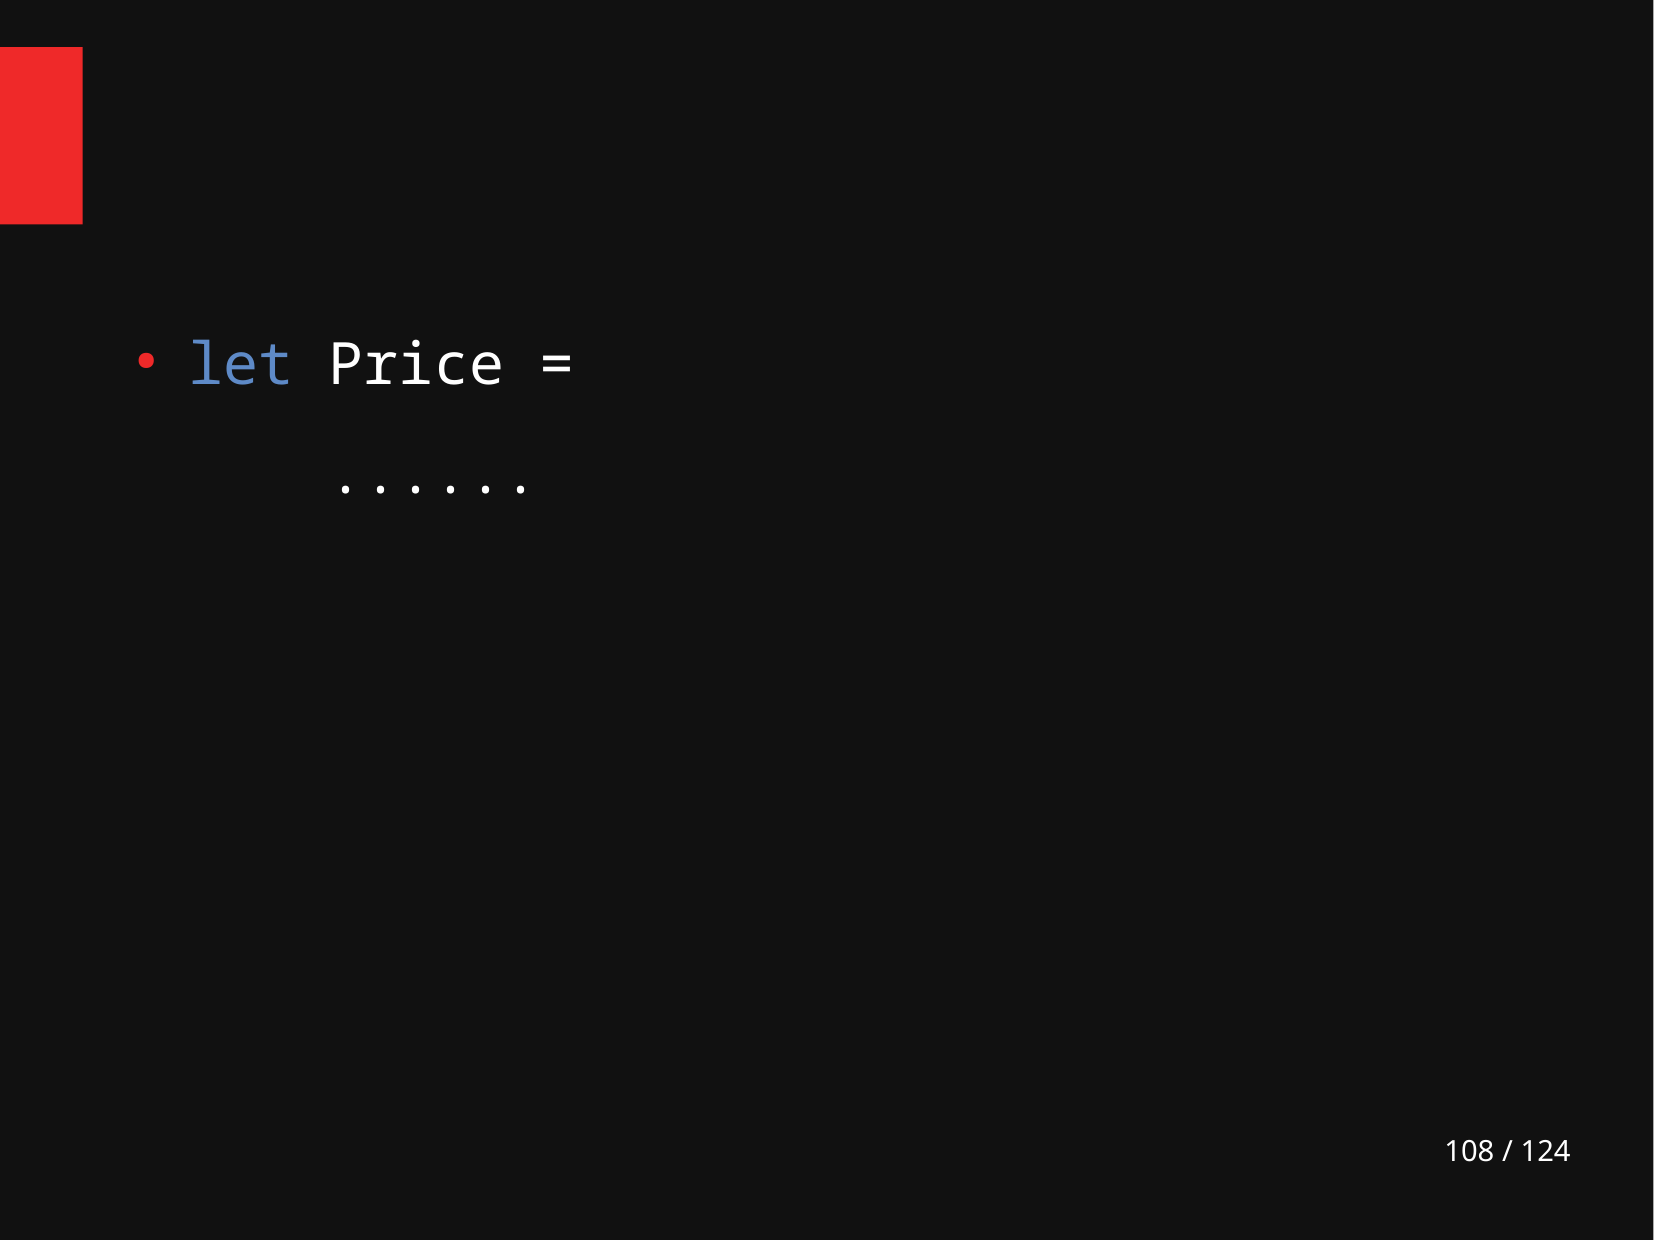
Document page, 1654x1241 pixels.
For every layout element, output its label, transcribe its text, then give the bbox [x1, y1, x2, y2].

list let Price = ...... [118, 105, 1536, 1074]
